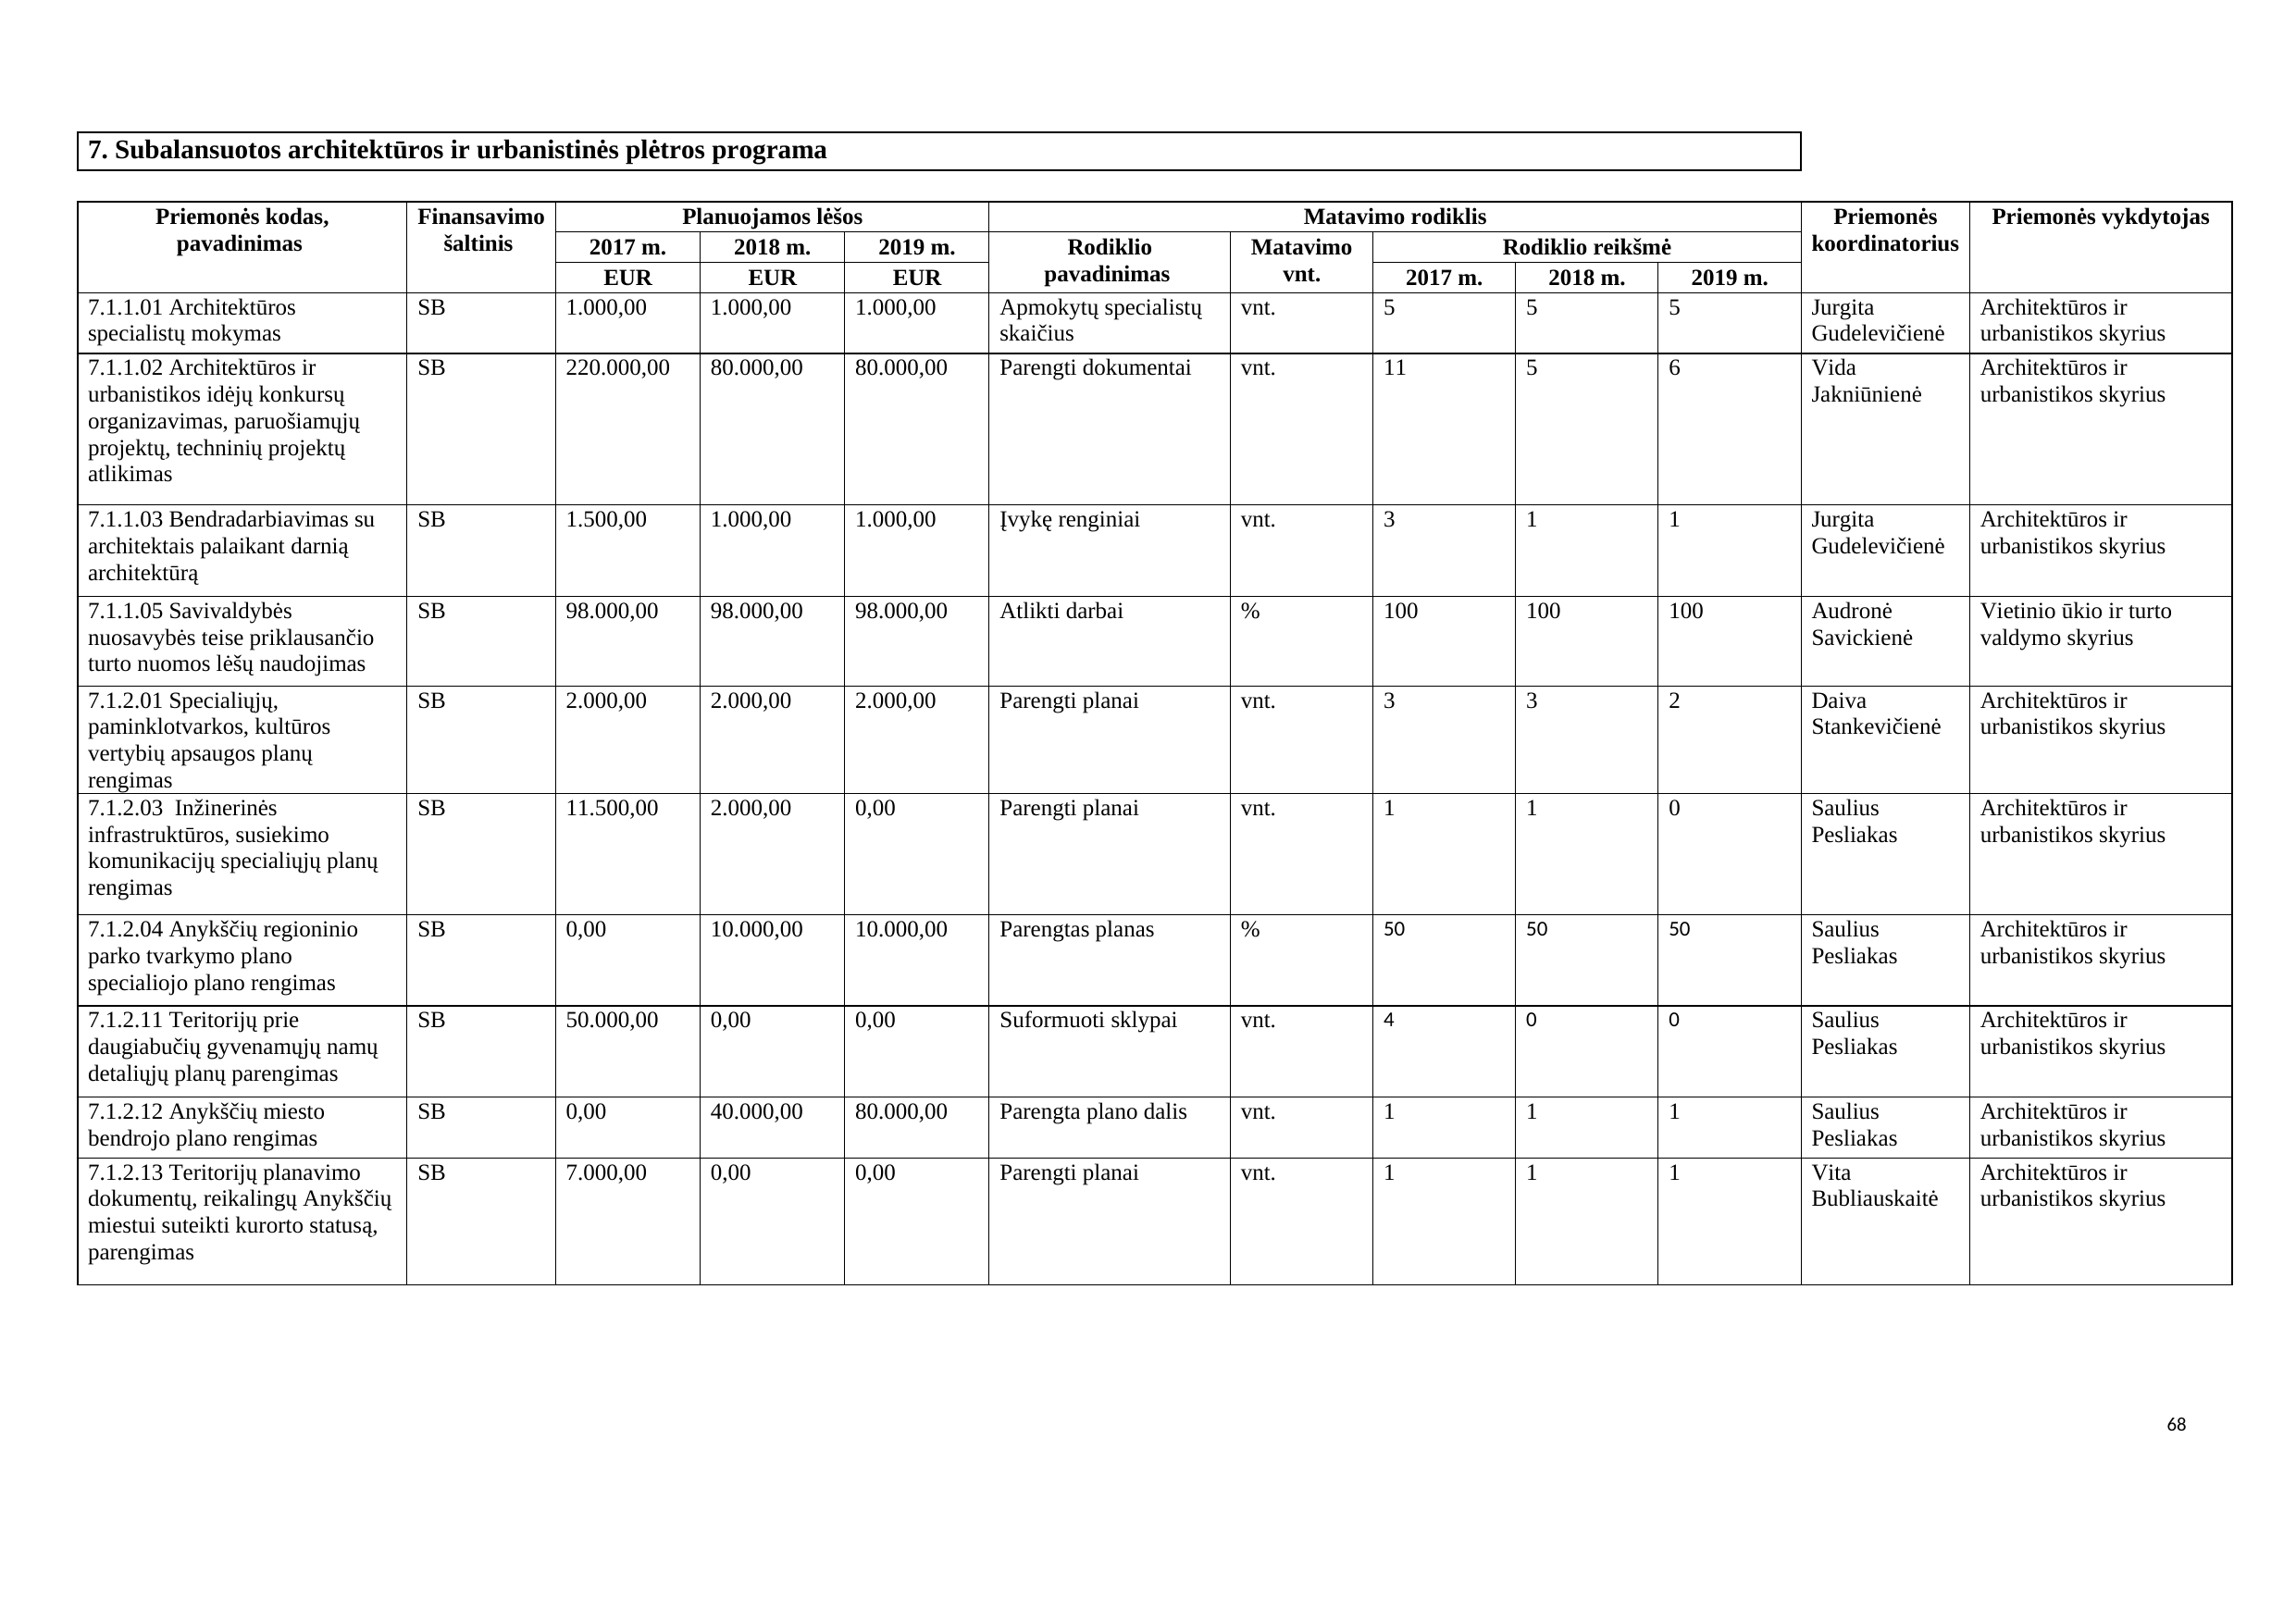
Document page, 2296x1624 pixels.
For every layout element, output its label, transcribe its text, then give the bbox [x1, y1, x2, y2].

table_cell 98.000,00 [845, 597, 988, 686]
table_cell 2.000,00 [701, 794, 844, 914]
table_cell [845, 171, 989, 201]
table_cell 11.500,00 [556, 794, 700, 914]
table_cell Parengti dokumentai [989, 354, 1230, 504]
table_cell Parengti planai [989, 1159, 1230, 1284]
table_cell vnt. [1231, 354, 1372, 504]
table_cell 100 [1516, 597, 1657, 686]
table_cell 1.000,00 [701, 505, 844, 596]
table_cell Architektūros ir urbanistikos skyrius [1970, 1097, 2231, 1158]
table_cell % [1231, 597, 1372, 686]
table_cell 98.000,00 [701, 597, 844, 686]
table_cell Priemonės koordinatorius [1802, 203, 1969, 292]
table_cell 2.000,00 [556, 687, 700, 793]
table_cell 5 [1373, 293, 1515, 353]
table_cell 2017 m. [556, 232, 700, 262]
table_cell Matavimo rodiklis [989, 203, 1801, 231]
table_cell 0,00 [556, 1097, 700, 1158]
table_cell Saulius Pesliakas [1802, 1007, 1969, 1097]
table_cell 7.1.2.12 Anykščių miesto bendrojo plano rengimas [79, 1097, 406, 1158]
table_cell 1 [1373, 794, 1515, 914]
table_cell 80.000,00 [845, 354, 988, 504]
table_cell Rodiklio pavadinimas [989, 232, 1230, 292]
table_cell 0,00 [845, 1007, 988, 1097]
table_cell SB [407, 1007, 555, 1097]
table_cell [1230, 171, 1372, 201]
table_cell 50.000,00 [556, 1007, 700, 1097]
table_cell SB [407, 794, 555, 914]
table_cell 2019 m. [845, 232, 988, 262]
table_cell 0 [1658, 1007, 1801, 1097]
table_cell SB [407, 505, 555, 596]
table_cell 80.000,00 [845, 1097, 988, 1158]
table_cell 50 [1658, 915, 1801, 1005]
table_cell 0,00 [845, 794, 988, 914]
table_cell 11 [1373, 354, 1515, 504]
table_cell Parengti planai [989, 794, 1230, 914]
table_cell Parengtas planas [989, 915, 1230, 1005]
table_cell Apmokytų specialistų skaičius [989, 293, 1230, 353]
table_cell [1801, 169, 1969, 201]
table_cell [1969, 169, 2232, 201]
table_cell 2019 m. [1658, 263, 1801, 292]
table_cell 7.1.2.04 Anykščių regioninio parko tvarkymo plano specialiojo plano rengimas [79, 915, 406, 1005]
table_cell [555, 171, 700, 201]
table_cell 0,00 [845, 1159, 988, 1284]
table_cell SB [407, 597, 555, 686]
table_cell Įvykę renginiai [989, 505, 1230, 596]
table_cell 7.000,00 [556, 1159, 700, 1284]
table_cell % [1231, 915, 1372, 1005]
table_cell 0 [1516, 1007, 1657, 1097]
table_cell vnt. [1231, 1159, 1372, 1284]
table_cell 1 [1658, 1097, 1801, 1158]
table_header 7. Subalansuotos architektūros ir urbanistinės plėtros programa [79, 133, 1800, 169]
table_cell [1516, 171, 1658, 201]
table_cell 7.1.2.03 Inžinerinės infrastruktūros, susiekimo komunikacijų specialiųjų planų rengimas [79, 794, 406, 914]
table_cell 7.1.1.05 Savivaldybės nuosavybės teise priklausančio turto nuomos lėšų naudojimas [79, 597, 406, 686]
table_cell 1 [1658, 1159, 1801, 1284]
table_cell 98.000,00 [556, 597, 700, 686]
table_cell 5 [1516, 354, 1657, 504]
table_cell Architektūros ir urbanistikos skyrius [1970, 1007, 2231, 1097]
table_cell 2017 m. [1373, 263, 1515, 292]
table_cell 0 [1658, 794, 1801, 914]
table_cell Vida Jakniūnienė [1802, 354, 1969, 504]
table_cell Parengta plano dalis [989, 1097, 1230, 1158]
table_cell Architektūros ir urbanistikos skyrius [1970, 354, 2231, 504]
table_cell 7.1.1.02 Architektūros ir urbanistikos idėjų konkursų organizavimas, paruošiamųjų projektų, techninių projektų atlikimas [79, 354, 406, 504]
table_cell Rodiklio reikšmė [1373, 232, 1801, 262]
table_cell 100 [1373, 597, 1515, 686]
table_cell 4 [1373, 1007, 1515, 1097]
table_cell 5 [1516, 293, 1657, 353]
table_cell SB [407, 915, 555, 1005]
table_cell [78, 171, 407, 201]
table_cell SB [407, 293, 555, 353]
table_cell 2018 m. [701, 232, 844, 262]
table_cell Finansavimo šaltinis [407, 203, 555, 292]
table_cell 2 [1658, 687, 1801, 793]
table_cell vnt. [1231, 1007, 1372, 1097]
table_cell 100 [1658, 597, 1801, 686]
table_cell SB [407, 1097, 555, 1158]
table_cell 3 [1516, 687, 1657, 793]
table_cell SB [407, 354, 555, 504]
table_cell [407, 171, 555, 201]
table_cell vnt. [1231, 1097, 1372, 1158]
table_cell 6 [1658, 354, 1801, 504]
table_cell Daiva Stankevičienė [1802, 687, 1969, 793]
table_cell Architektūros ir urbanistikos skyrius [1970, 915, 2231, 1005]
table_cell 7.1.1.01 Architektūros specialistų mokymas [79, 293, 406, 353]
table_cell SB [407, 1159, 555, 1284]
table_cell 2.000,00 [701, 687, 844, 793]
table_cell 10.000,00 [701, 915, 844, 1005]
table_cell 1 [1516, 794, 1657, 914]
table_cell 2018 m. [1516, 263, 1657, 292]
table_cell 7.1.2.01 Specialiųjų, paminklotvarkos, kultūros vertybių apsaugos planų rengimas [79, 687, 406, 793]
table_cell [1658, 171, 1801, 201]
table_cell 1.500,00 [556, 505, 700, 596]
table_cell vnt. [1231, 293, 1372, 353]
table_cell Architektūros ir urbanistikos skyrius [1970, 687, 2231, 793]
table_cell Matavimo vnt. [1231, 232, 1372, 292]
table_cell 0,00 [701, 1159, 844, 1284]
table_cell 3 [1373, 505, 1515, 596]
table_cell Architektūros ir urbanistikos skyrius [1970, 505, 2231, 596]
table_cell 50 [1516, 915, 1657, 1005]
table_cell 5 [1658, 293, 1801, 353]
table_cell 1 [1516, 505, 1657, 596]
table_cell [989, 171, 1230, 201]
table_cell Architektūros ir urbanistikos skyrius [1970, 293, 2231, 353]
table_cell 7.1.2.13 Teritorijų planavimo dokumentų, reikalingų Anykščių miestui suteikti kurorto statusą, parengimas [79, 1159, 406, 1284]
table_cell Vita Bubliauskaitė [1802, 1159, 1969, 1284]
table_cell Saulius Pesliakas [1802, 794, 1969, 914]
table_cell Priemonės vykdytojas [1970, 203, 2231, 292]
table_cell 50 [1373, 915, 1515, 1005]
table_cell [700, 171, 845, 201]
table_cell Planuojamos lėšos [556, 203, 988, 231]
table_cell Priemonės kodas, pavadinimas [79, 203, 406, 292]
table_cell Saulius Pesliakas [1802, 915, 1969, 1005]
table_cell 1 [1658, 505, 1801, 596]
table_cell 1 [1373, 1159, 1515, 1284]
table_cell Vietinio ūkio ir turto valdymo skyrius [1970, 597, 2231, 686]
table_cell Suformuoti sklypai [989, 1007, 1230, 1097]
table_cell vnt. [1231, 794, 1372, 914]
table_cell Parengti planai [989, 687, 1230, 793]
table_cell Jurgita Gudelevičienė [1802, 293, 1969, 353]
table_header [1969, 131, 2232, 169]
table_cell EUR [845, 263, 988, 292]
table_cell 1 [1516, 1097, 1657, 1158]
table_cell 0,00 [701, 1007, 844, 1097]
table_cell 1.000,00 [701, 293, 844, 353]
table_cell 1.000,00 [845, 293, 988, 353]
table_cell 2.000,00 [845, 687, 988, 793]
table_cell 3 [1373, 687, 1515, 793]
table_cell 1.000,00 [845, 505, 988, 596]
table_cell 10.000,00 [845, 915, 988, 1005]
table_cell 220.000,00 [556, 354, 700, 504]
table_cell SB [407, 687, 555, 793]
table_cell 1 [1516, 1159, 1657, 1284]
table_cell vnt. [1231, 505, 1372, 596]
table_cell EUR [556, 263, 700, 292]
table_cell Atlikti darbai [989, 597, 1230, 686]
table_cell vnt. [1231, 687, 1372, 793]
table_cell 7.1.2.11 Teritorijų prie daugiabučių gyvenamųjų namų detaliųjų planų parengimas [79, 1007, 406, 1097]
table_cell Jurgita Gudelevičienė [1802, 505, 1969, 596]
table_cell 40.000,00 [701, 1097, 844, 1158]
table_cell Architektūros ir urbanistikos skyrius [1970, 794, 2231, 914]
table_cell Saulius Pesliakas [1802, 1097, 1969, 1158]
table_cell EUR [701, 263, 844, 292]
table_cell 0,00 [556, 915, 700, 1005]
table_cell [1373, 171, 1516, 201]
table_cell 80.000,00 [701, 354, 844, 504]
table_cell Architektūros ir urbanistikos skyrius [1970, 1159, 2231, 1284]
table_cell 1.000,00 [556, 293, 700, 353]
table_cell 7.1.1.03 Bendradarbiavimas su architektais palaikant darnią architektūrą [79, 505, 406, 596]
table_cell 1 [1373, 1097, 1515, 1158]
table_header [1802, 131, 1969, 169]
table_cell Audronė Savickienė [1802, 597, 1969, 686]
